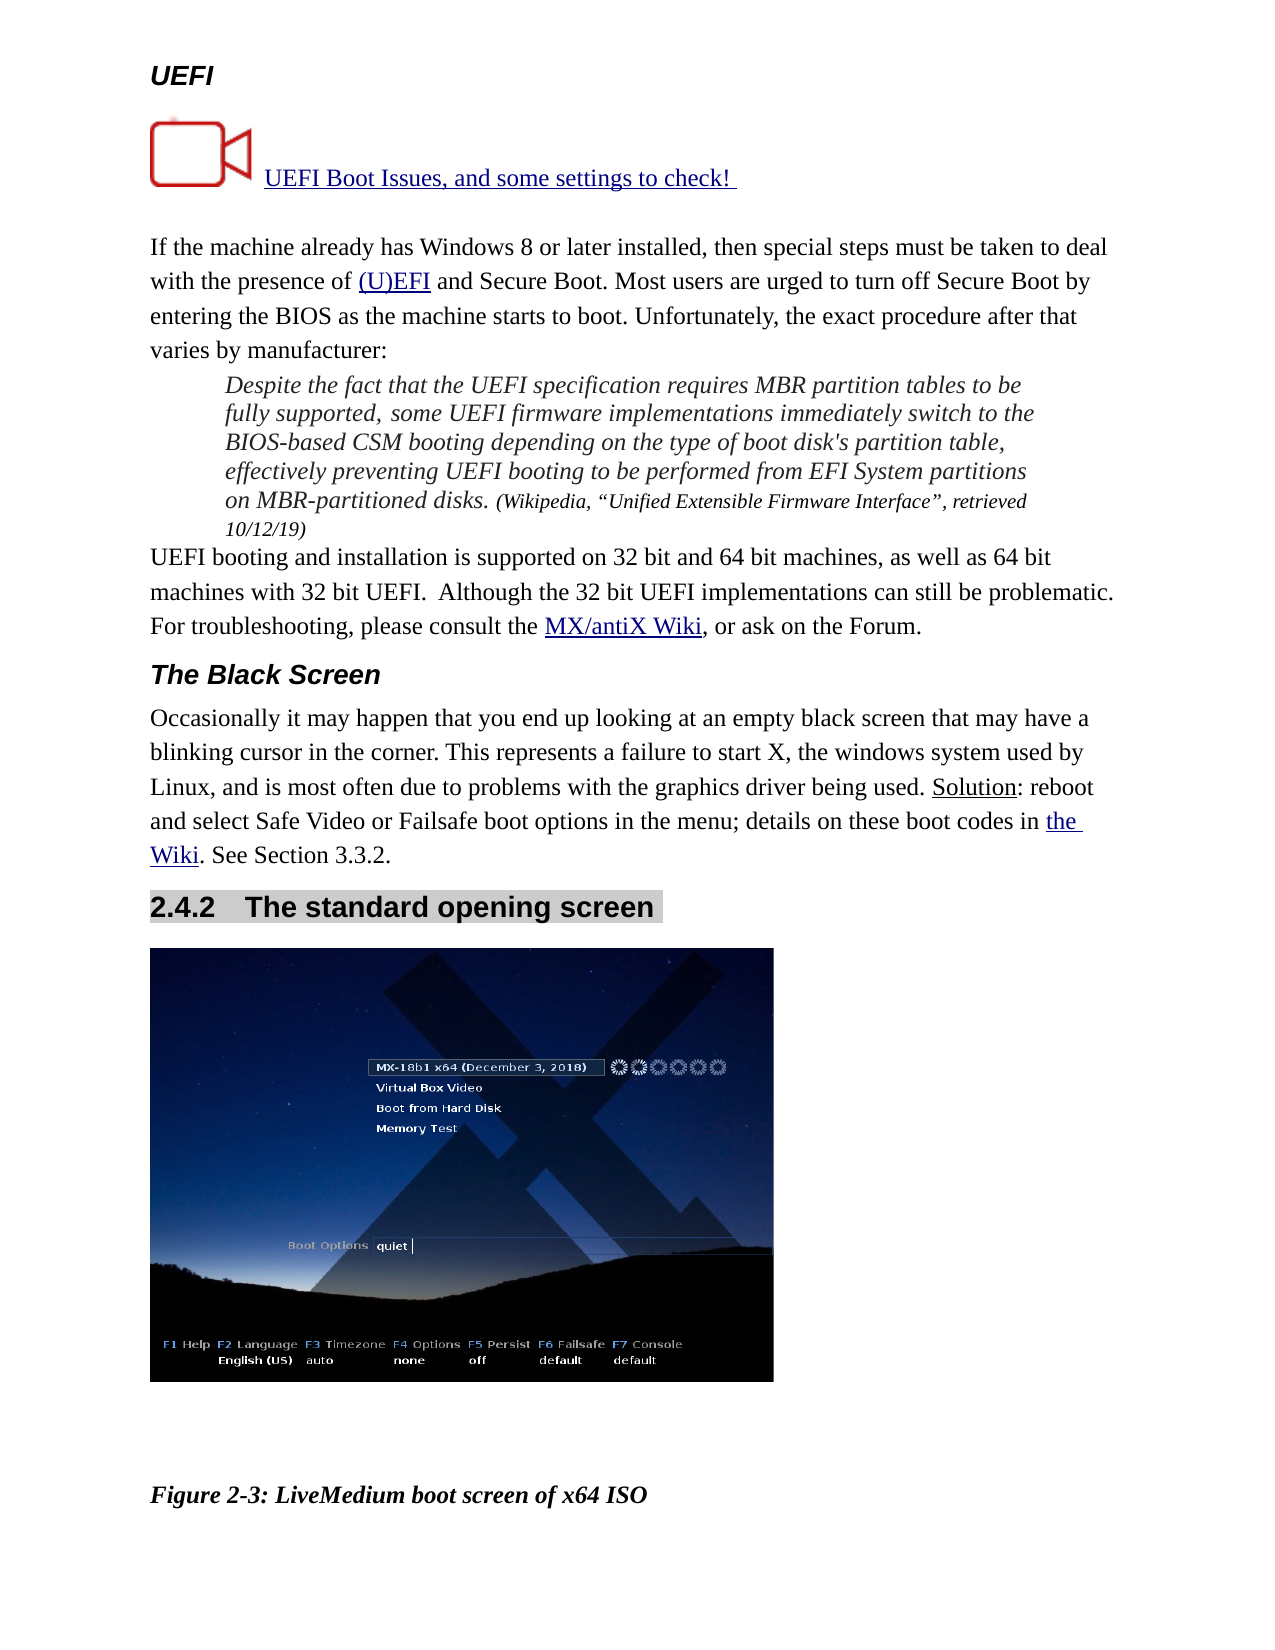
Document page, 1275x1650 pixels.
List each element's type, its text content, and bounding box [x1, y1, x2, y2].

picture [150, 103, 252, 187]
text If the machine already has Windows 8 or later installed, then special steps must be taken to deal with the presence of (U)EFI and Secure Boot. Most users are urged to turn off Secure Boot by entering the BIOS as the machine starts to boot. Unfortunately, the exact procedure after that varies by manufacturer: [150, 232, 1125, 364]
subtitle UEFI [150, 59, 1125, 91]
text UEFI booting and installation is supported on 32 bit and 64 bit machines, as well as 64 bit machines with 32 bit UEFI. Although the 32 bit UEFI implementations can still be problematic. For troubleshooting, please consult the MX/antiX Wiki, or ask on the Forum. [150, 542, 1125, 640]
text Figure 2-3: LiveMedium boot screen of x64 ISO [150, 1480, 1125, 1509]
text UEFI Boot Issues, and some settings to check! [150, 103, 1125, 192]
text Despite the fact that the UEFI specification requires MBR partition tables to be fully supported, some UEFI firmware implementations immediately switch to the BIOS-based CSM booting depending on the type of boot disk's partition table, effectively preventing UEFI booting to be performed from EFI System partitions on MBR-partitioned disks. (Wikipedia, “Unified Extensible Firmware Interface”, retrieved 10/12/19) [225, 370, 1050, 542]
subtitle 2.4.2 The standard opening screen [150, 889, 1125, 923]
subtitle The Black Screen [150, 658, 1125, 690]
text Occasionally it may happen that you end up looking at an empty black screen that may have a blinking cursor in the corner. This represents a failure to start X, the windows system used by Linux, and is most often due to problems with the graphics driver being used. Solution: reboot and select Safe Video or Failsafe boot options in the menu; details on these boot codes in the Wiki. See Section 3.3.2. [150, 703, 1125, 869]
picture [150, 948, 774, 1382]
